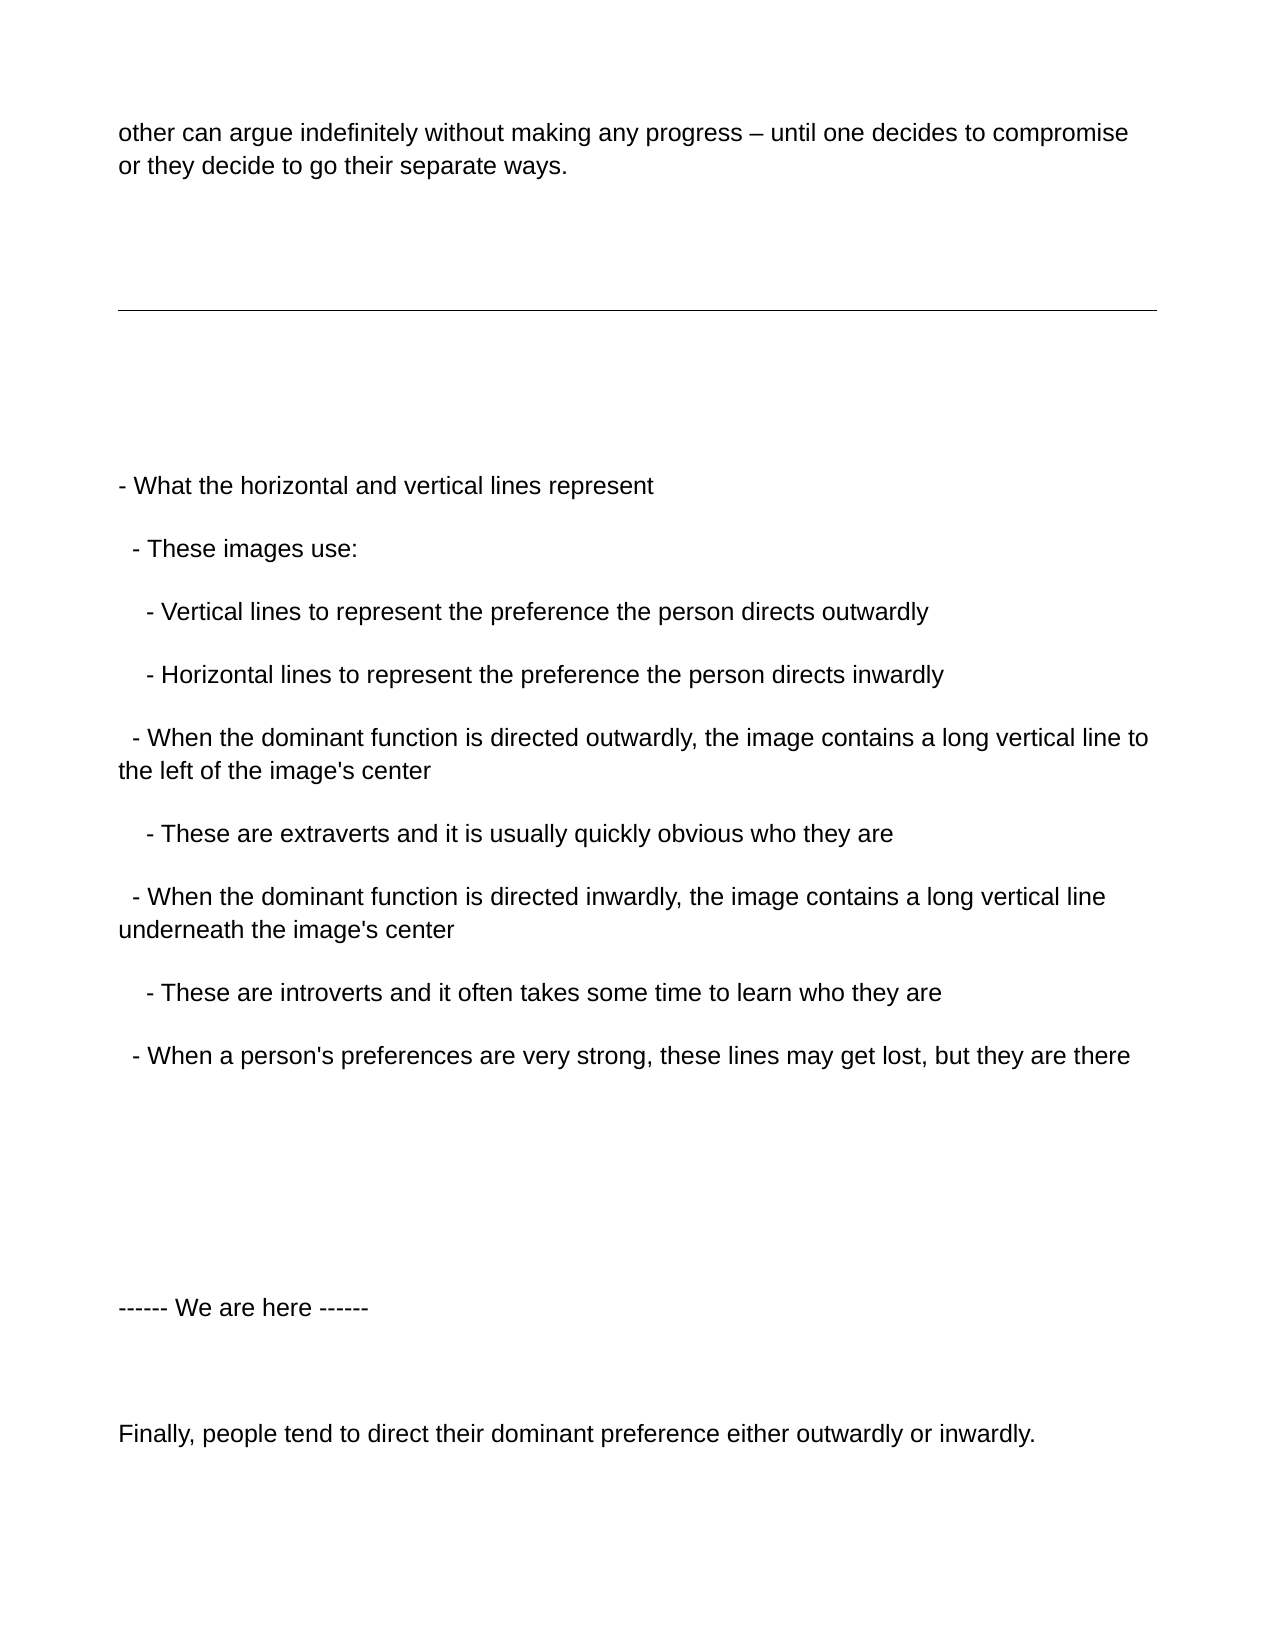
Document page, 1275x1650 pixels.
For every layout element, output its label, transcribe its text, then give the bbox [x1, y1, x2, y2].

text - Horizontal lines to represent the preference the person directs inwardly [118, 660, 1157, 688]
text - These are extraverts and it is usually quickly obvious who they are [118, 819, 1157, 848]
text - What the horizontal and vertical lines represent [118, 471, 1157, 499]
text - These images use: [118, 534, 1157, 562]
text ------ We are here ------ [118, 1293, 1157, 1322]
text - These are introverts and it often takes some time to learn who they are [118, 978, 1157, 1007]
text other can argue indefinitely without making any progress – until one decides to compromise or they decide to go their separate ways. [118, 118, 1157, 180]
text - When a person's preferences are very strong, these lines may get lost, but they are there [118, 1041, 1157, 1070]
text - When the dominant function is directed inwardly, the image contains a long vertical line underneath the image's center [118, 882, 1157, 944]
text Finally, people tend to direct their dominant preference either outwardly or inwardly. [118, 1419, 1157, 1448]
text - Vertical lines to represent the preference the person directs outwardly [118, 597, 1157, 626]
text - When the dominant function is directed outwardly, the image contains a long vertical line to the left of the image's center [118, 723, 1157, 784]
